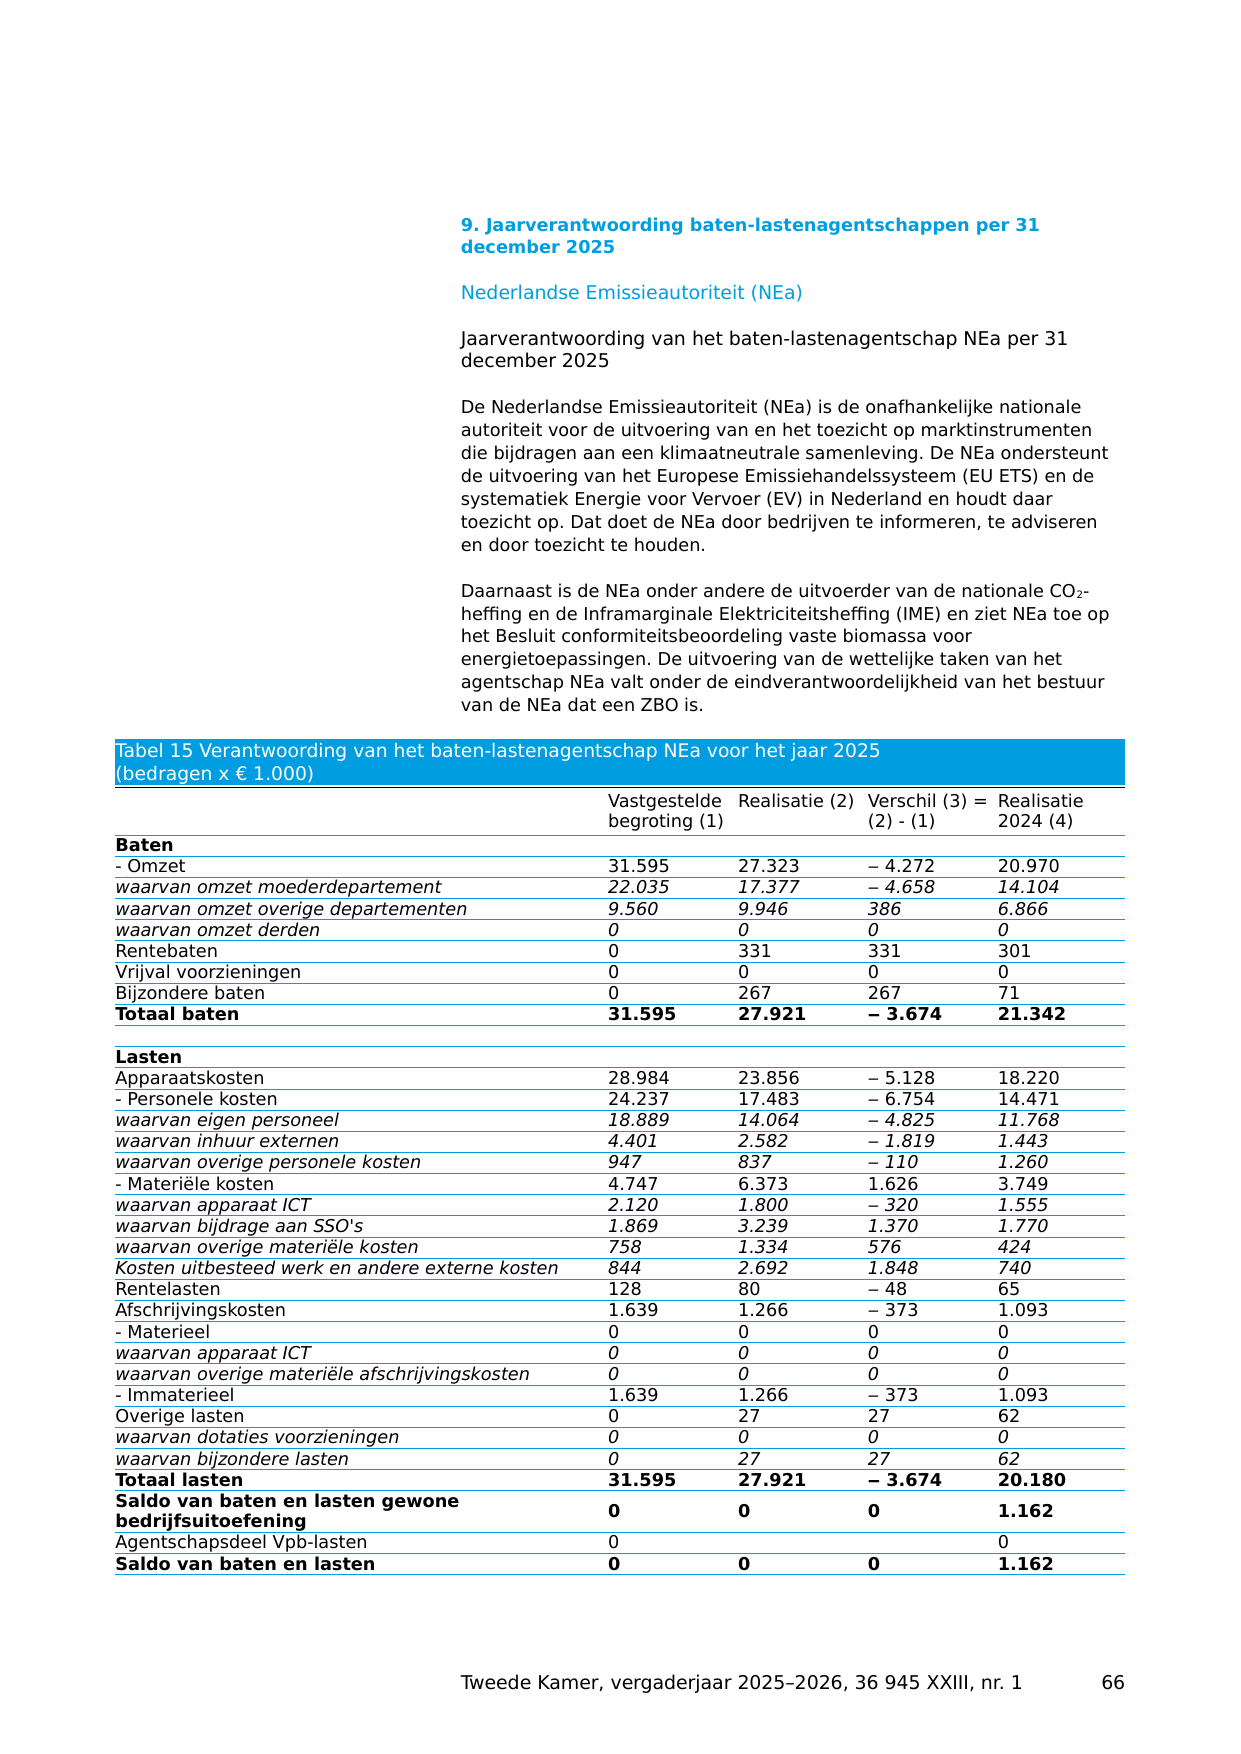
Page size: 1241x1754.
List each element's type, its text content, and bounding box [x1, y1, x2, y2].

table_cell 14.104 [995, 878, 1125, 898]
table_cell waarvan dotaties voorzieningen [115, 1428, 605, 1448]
table_cell ‒ 6.754 [865, 1090, 995, 1109]
table_cell [115, 1026, 605, 1046]
table_cell 2.582 [735, 1132, 865, 1152]
table_cell 0 [995, 1428, 1125, 1448]
table_cell 65 [995, 1280, 1125, 1300]
table_cell 0 [605, 920, 735, 940]
table_cell Agentschapsdeel Vpb-lasten [115, 1533, 605, 1553]
table_cell 1.266 [735, 1301, 865, 1321]
table_cell 0 [995, 963, 1125, 983]
table_cell 17.377 [735, 878, 865, 898]
table_cell - Personele kosten [115, 1090, 605, 1109]
table_cell Saldo van baten en lasten [115, 1554, 605, 1574]
table_cell ‒ 373 [865, 1301, 995, 1321]
table_cell 3.749 [995, 1174, 1125, 1194]
table_cell 1.093 [995, 1301, 1125, 1321]
table_cell 1.334 [735, 1238, 865, 1258]
table_cell ‒ 4.272 [865, 857, 995, 877]
table_cell waarvan overige personele kosten [115, 1153, 605, 1173]
table_cell 24.237 [605, 1090, 735, 1109]
table_cell 0 [605, 1407, 735, 1427]
table_cell 1.626 [865, 1174, 995, 1194]
table_cell 0 [605, 1533, 735, 1553]
table_cell 0 [605, 1428, 735, 1448]
table_cell 0 [605, 1322, 735, 1342]
table_cell 9.946 [735, 899, 865, 919]
table_cell 947 [605, 1153, 735, 1173]
table_cell waarvan eigen personeel [115, 1111, 605, 1131]
table_cell waarvan overige materiële afschrijvingskosten [115, 1364, 605, 1384]
table_cell 0 [995, 1343, 1125, 1363]
table_cell 20.970 [995, 857, 1125, 877]
table_cell 27.921 [735, 1470, 865, 1490]
table_cell Saldo van baten en lasten gewone bedrijfsuitoefening [115, 1491, 605, 1532]
table_cell 0 [865, 920, 995, 940]
table_cell [865, 1026, 995, 1046]
table_cell 4.747 [605, 1174, 735, 1194]
table_cell 740 [995, 1259, 1125, 1279]
table_cell [995, 836, 1125, 856]
table_cell Rentelasten [115, 1280, 605, 1300]
table_cell 1.093 [995, 1386, 1125, 1406]
table_cell 0 [735, 1428, 865, 1448]
table_cell 0 [865, 963, 995, 983]
table_cell 1.260 [995, 1153, 1125, 1173]
table_cell Overige lasten [115, 1407, 605, 1427]
title Nederlandse Emissieautoriteit (NEa) [461, 282, 1125, 304]
table_cell 62 [995, 1407, 1125, 1427]
table_cell Realisatie (2) [735, 788, 865, 835]
table_cell 331 [865, 941, 995, 962]
table_cell 28.984 [605, 1068, 735, 1088]
table_cell 0 [735, 1554, 865, 1574]
table_cell 0 [735, 1322, 865, 1342]
text Daarnaast is de NEa onder andere de uitvoerder van de nationale CO2-heffing en de Inframarginale Elektriciteitsheffing (IME) en ziet NEa toe op het Besluit conformiteitsbeoordeling vaste biomassa voor energietoepassingen. De uitvoering van de wettelijke taken van het agentschap NEa valt onder de eindverantwoordelijkheid van het bestuur van de NEa dat een ZBO is. [461, 579, 1125, 716]
table_cell Verschil (3) = (2) - (1) [865, 788, 995, 835]
table_cell waarvan omzet overige departementen [115, 899, 605, 919]
table_cell Bijzondere baten [115, 984, 605, 1004]
table_cell ‒ 3.674 [865, 1005, 995, 1025]
table_cell 128 [605, 1280, 735, 1300]
table_cell 14.064 [735, 1111, 865, 1131]
table_cell 331 [735, 941, 865, 962]
table_cell 71 [995, 984, 1125, 1004]
table_cell 22.035 [605, 878, 735, 898]
table_cell 0 [995, 1364, 1125, 1384]
title Jaarverantwoording van het baten-lastenagentschap NEa per 31 december 2025 [461, 328, 1125, 372]
table_cell 0 [605, 1449, 735, 1469]
table_cell 3.239 [735, 1216, 865, 1236]
table_cell [735, 1047, 865, 1067]
table_cell 1.443 [995, 1132, 1125, 1152]
table_cell - Materieel [115, 1322, 605, 1342]
table_cell 267 [865, 984, 995, 1004]
table_cell ‒ 4.825 [865, 1111, 995, 1131]
table_cell 0 [995, 1322, 1125, 1342]
table_cell [995, 1047, 1125, 1067]
table_cell waarvan omzet derden [115, 920, 605, 940]
table_cell waarvan bijdrage aan SSO's [115, 1216, 605, 1236]
table_cell 0 [735, 920, 865, 940]
table_cell 31.595 [605, 1005, 735, 1025]
table_cell Kosten uitbesteed werk en andere externe kosten [115, 1259, 605, 1279]
table_cell 1.770 [995, 1216, 1125, 1236]
table_cell [735, 1533, 865, 1553]
table_cell waarvan bijzondere lasten [115, 1449, 605, 1469]
table_cell 2.120 [605, 1195, 735, 1215]
table_cell 23.856 [735, 1068, 865, 1088]
table_cell [735, 1026, 865, 1046]
table_cell - Omzet [115, 857, 605, 877]
table_cell waarvan apparaat ICT [115, 1343, 605, 1363]
table_cell 0 [735, 1491, 865, 1532]
table_cell Afschrijvingskosten [115, 1301, 605, 1321]
table_cell 386 [865, 899, 995, 919]
table_cell Baten [115, 836, 605, 856]
table_cell 1.162 [995, 1554, 1125, 1574]
table_cell 80 [735, 1280, 865, 1300]
table_cell 18.889 [605, 1111, 735, 1131]
table_cell 2.692 [735, 1259, 865, 1279]
table_cell 31.595 [605, 857, 735, 877]
table_cell 0 [865, 1343, 995, 1363]
table_cell waarvan overige materiële kosten [115, 1238, 605, 1258]
table_cell 0 [865, 1554, 995, 1574]
table_cell [865, 1533, 995, 1553]
table_cell Realisatie 2024 (4) [995, 788, 1125, 835]
table_cell ‒ 5.128 [865, 1068, 995, 1088]
title 9. Jaarverantwoording baten-lastenagentschappen per 31 december 2025 [461, 213, 1125, 258]
table_cell 1.639 [605, 1301, 735, 1321]
table_cell [865, 836, 995, 856]
table_cell 0 [995, 1533, 1125, 1553]
table_cell [605, 836, 735, 856]
table_cell 267 [735, 984, 865, 1004]
table_cell 0 [865, 1428, 995, 1448]
table_cell waarvan omzet moederdepartement [115, 878, 605, 898]
table_cell 27 [865, 1449, 995, 1469]
table_cell 6.866 [995, 899, 1125, 919]
table_cell Lasten [115, 1047, 605, 1067]
table_cell Apparaatskosten [115, 1068, 605, 1088]
table_cell Rentebaten [115, 941, 605, 962]
table_cell 1.848 [865, 1259, 995, 1279]
table_cell 18.220 [995, 1068, 1125, 1088]
table_cell 27.323 [735, 857, 865, 877]
table_cell 4.401 [605, 1132, 735, 1152]
table_cell 9.560 [605, 899, 735, 919]
table_cell 27 [735, 1407, 865, 1427]
table_cell - Materiële kosten [115, 1174, 605, 1194]
table_cell 27.921 [735, 1005, 865, 1025]
table_cell Vastgestelde begroting (1) [605, 788, 735, 835]
table_cell 17.483 [735, 1090, 865, 1109]
text De Nederlandse Emissieautoriteit (NEa) is de onafhankelijke nationale autoriteit voor de uitvoering van en het toezicht op marktinstrumenten die bijdragen aan een klimaatneutrale samenleving. De NEa ondersteunt de uitvoering van het Europese Emissiehandelssysteem (EU ETS) en de systematiek Energie voor Vervoer (EV) in Nederland en houdt daar toezicht op. Dat doet de NEa door bedrijven te informeren, te adviseren en door toezicht te houden. [461, 395, 1125, 556]
table_cell 0 [605, 963, 735, 983]
table_cell 301 [995, 941, 1125, 962]
table_cell 424 [995, 1238, 1125, 1258]
table_cell 758 [605, 1238, 735, 1258]
table_cell 1.869 [605, 1216, 735, 1236]
table_cell 1.800 [735, 1195, 865, 1215]
table_cell 27 [735, 1449, 865, 1469]
table_cell 0 [605, 1364, 735, 1384]
table_cell 14.471 [995, 1090, 1125, 1109]
table_cell 62 [995, 1449, 1125, 1469]
table_cell ‒ 4.658 [865, 878, 995, 898]
table_cell [995, 1026, 1125, 1046]
table_cell 0 [605, 941, 735, 962]
table_cell 0 [605, 1491, 735, 1532]
table_cell 0 [735, 963, 865, 983]
table_cell 837 [735, 1153, 865, 1173]
table_cell waarvan apparaat ICT [115, 1195, 605, 1215]
table_cell 27 [865, 1407, 995, 1427]
table_cell 0 [865, 1322, 995, 1342]
table_cell 0 [605, 1343, 735, 1363]
table_cell 0 [735, 1364, 865, 1384]
table_cell Vrijval voorzieningen [115, 963, 605, 983]
table_cell 21.342 [995, 1005, 1125, 1025]
table_cell 1.266 [735, 1386, 865, 1406]
table_cell 6.373 [735, 1174, 865, 1194]
table_cell 11.768 [995, 1111, 1125, 1131]
table_cell 0 [865, 1491, 995, 1532]
table_cell ‒ 3.674 [865, 1470, 995, 1490]
table_cell 31.595 [605, 1470, 735, 1490]
table_cell 0 [735, 1343, 865, 1363]
table_cell ‒ 48 [865, 1280, 995, 1300]
table_cell 1.555 [995, 1195, 1125, 1215]
table_cell 20.180 [995, 1470, 1125, 1490]
table_cell - Immaterieel [115, 1386, 605, 1406]
table_cell 0 [605, 1554, 735, 1574]
table_cell [605, 1047, 735, 1067]
table_cell Totaal lasten [115, 1470, 605, 1490]
table_cell 0 [995, 920, 1125, 940]
table_cell 1.639 [605, 1386, 735, 1406]
table_cell [865, 1047, 995, 1067]
table_cell ‒ 320 [865, 1195, 995, 1215]
table_cell 1.370 [865, 1216, 995, 1236]
table_cell ‒ 373 [865, 1386, 995, 1406]
table_cell [735, 836, 865, 856]
table_cell ‒ 1.819 [865, 1132, 995, 1152]
table_cell 0 [865, 1364, 995, 1384]
table_cell [115, 788, 605, 835]
table_cell 844 [605, 1259, 735, 1279]
table_cell Totaal baten [115, 1005, 605, 1025]
table_cell ‒ 110 [865, 1153, 995, 1173]
table_cell 0 [605, 984, 735, 1004]
table_cell [605, 1026, 735, 1046]
table_cell 576 [865, 1238, 995, 1258]
table_cell waarvan inhuur externen [115, 1132, 605, 1152]
table_cell 1.162 [995, 1491, 1125, 1532]
